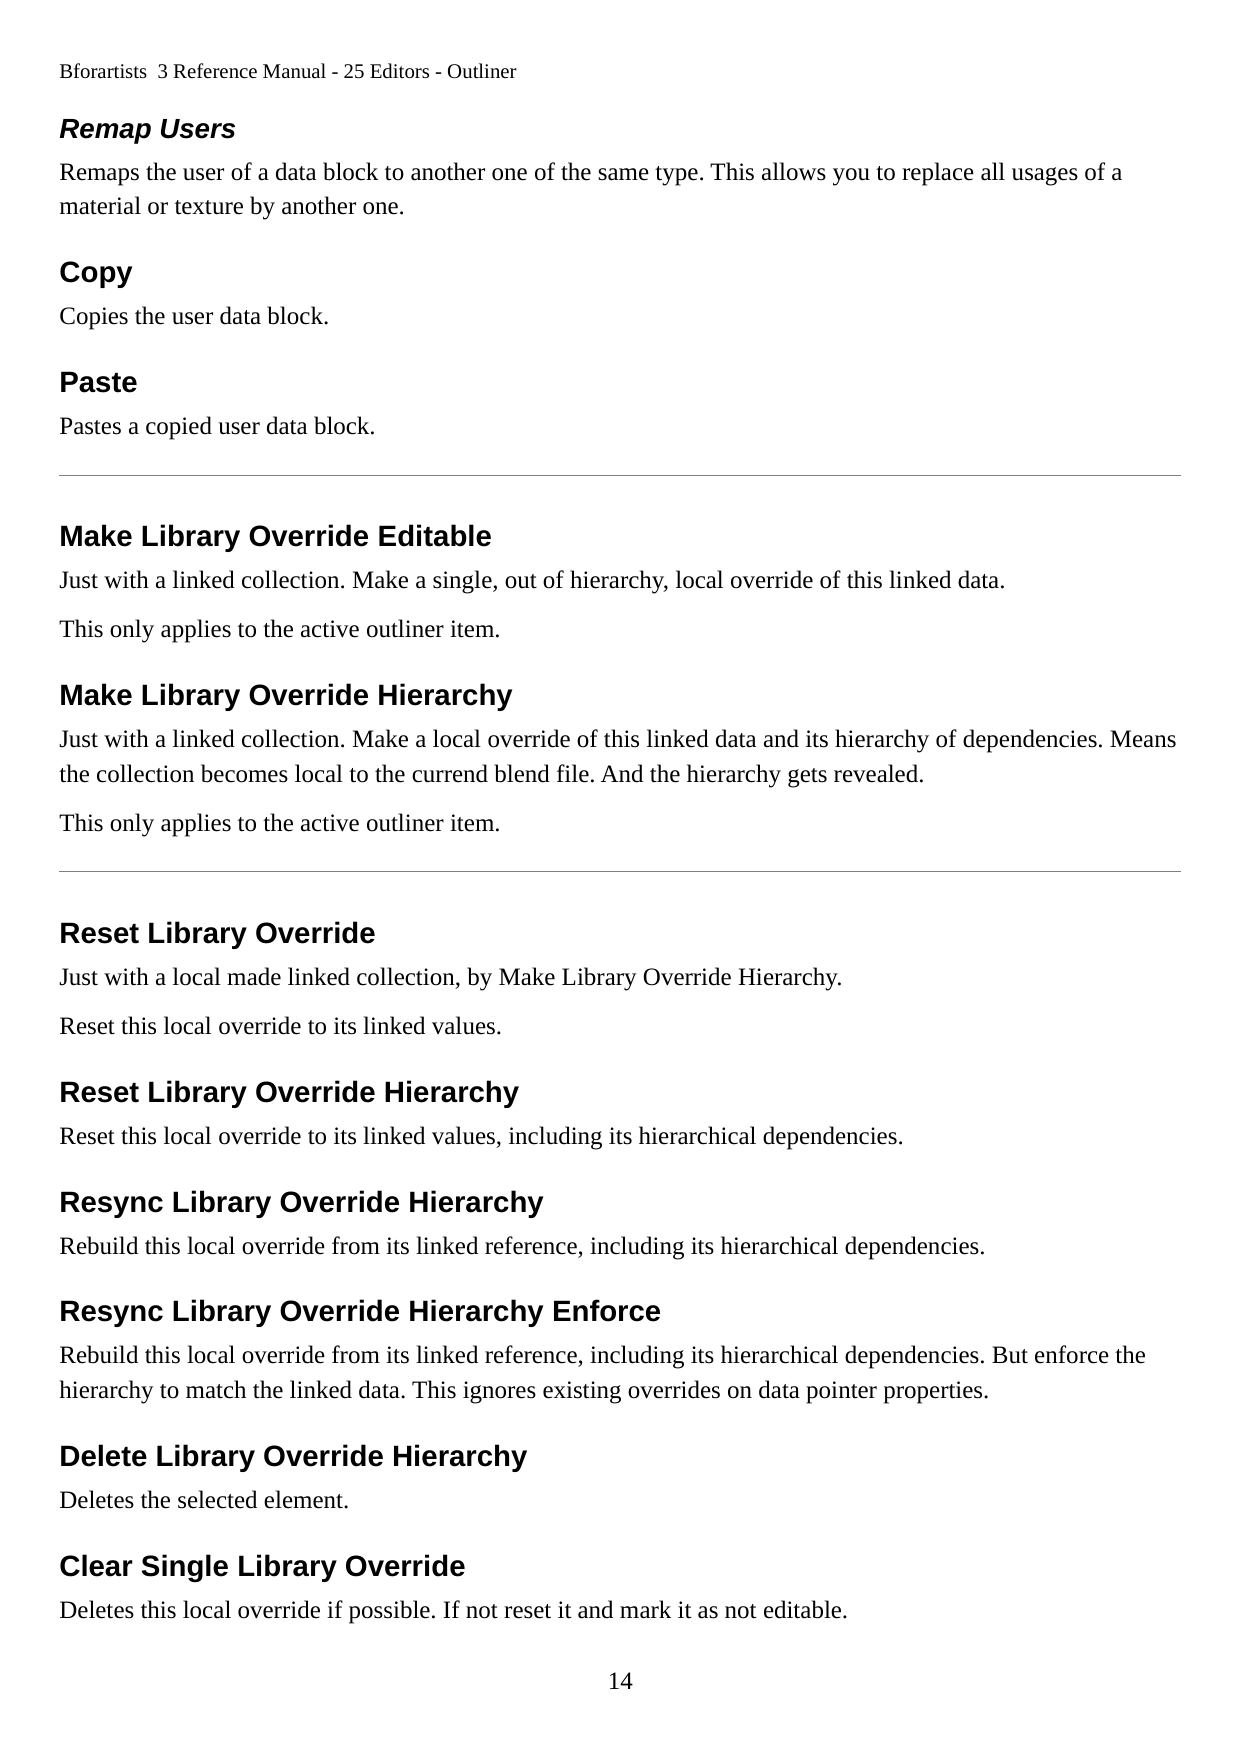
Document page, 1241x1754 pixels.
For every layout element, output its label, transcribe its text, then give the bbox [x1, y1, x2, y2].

text Deletes the selected element. [59, 1485, 1181, 1514]
subtitle Remap Users [59, 113, 1181, 144]
subtitle Make Library Override Editable [59, 519, 1181, 553]
subtitle Make Library Override Hierarchy [59, 678, 1181, 712]
subtitle Copy [59, 255, 1181, 289]
text Reset this local override to its linked values, including its hierarchical dependencies. [59, 1121, 1181, 1149]
subtitle Paste [59, 365, 1181, 399]
subtitle Resync Library Override Hierarchy Enforce [59, 1294, 1181, 1328]
text Just with a linked collection. Make a single, out of hierarchy, local override of this linked data. [59, 565, 1181, 594]
text Rebuild this local override from its linked reference, including its hierarchical dependencies. [59, 1231, 1181, 1259]
text Pastes a copied user data block. [59, 411, 1181, 440]
subtitle Reset Library Override Hierarchy [59, 1074, 1181, 1108]
subtitle Reset Library Override [59, 916, 1181, 949]
text Copies the user data block. [59, 301, 1181, 330]
text Remaps the user of a data block to another one of the same type. This allows you to replace all usages of a material or texture by another one. [59, 157, 1181, 220]
text Just with a local made linked collection, by Make Library Override Hierarchy. [59, 962, 1181, 991]
text This only applies to the active outliner item. [59, 808, 1181, 837]
text Deletes this local override if possible. If not reset it and mark it as not editable. [59, 1595, 1181, 1624]
text This only applies to the active outliner item. [59, 614, 1181, 643]
subtitle Delete Library Override Hierarchy [59, 1439, 1181, 1472]
text Reset this local override to its linked values. [59, 1011, 1181, 1040]
subtitle Resync Library Override Hierarchy [59, 1184, 1181, 1218]
text Just with a linked collection. Make a local override of this linked data and its hierarchy of dependencies. Means the collection becomes local to the currend blend file. And the hierarchy gets revealed. [59, 724, 1181, 787]
subtitle Clear Single Library Override [59, 1549, 1181, 1582]
text Rebuild this local override from its linked reference, including its hierarchical dependencies. But enforce the hierarchy to match the linked data. This ignores existing overrides on data pointer properties. [59, 1341, 1181, 1404]
